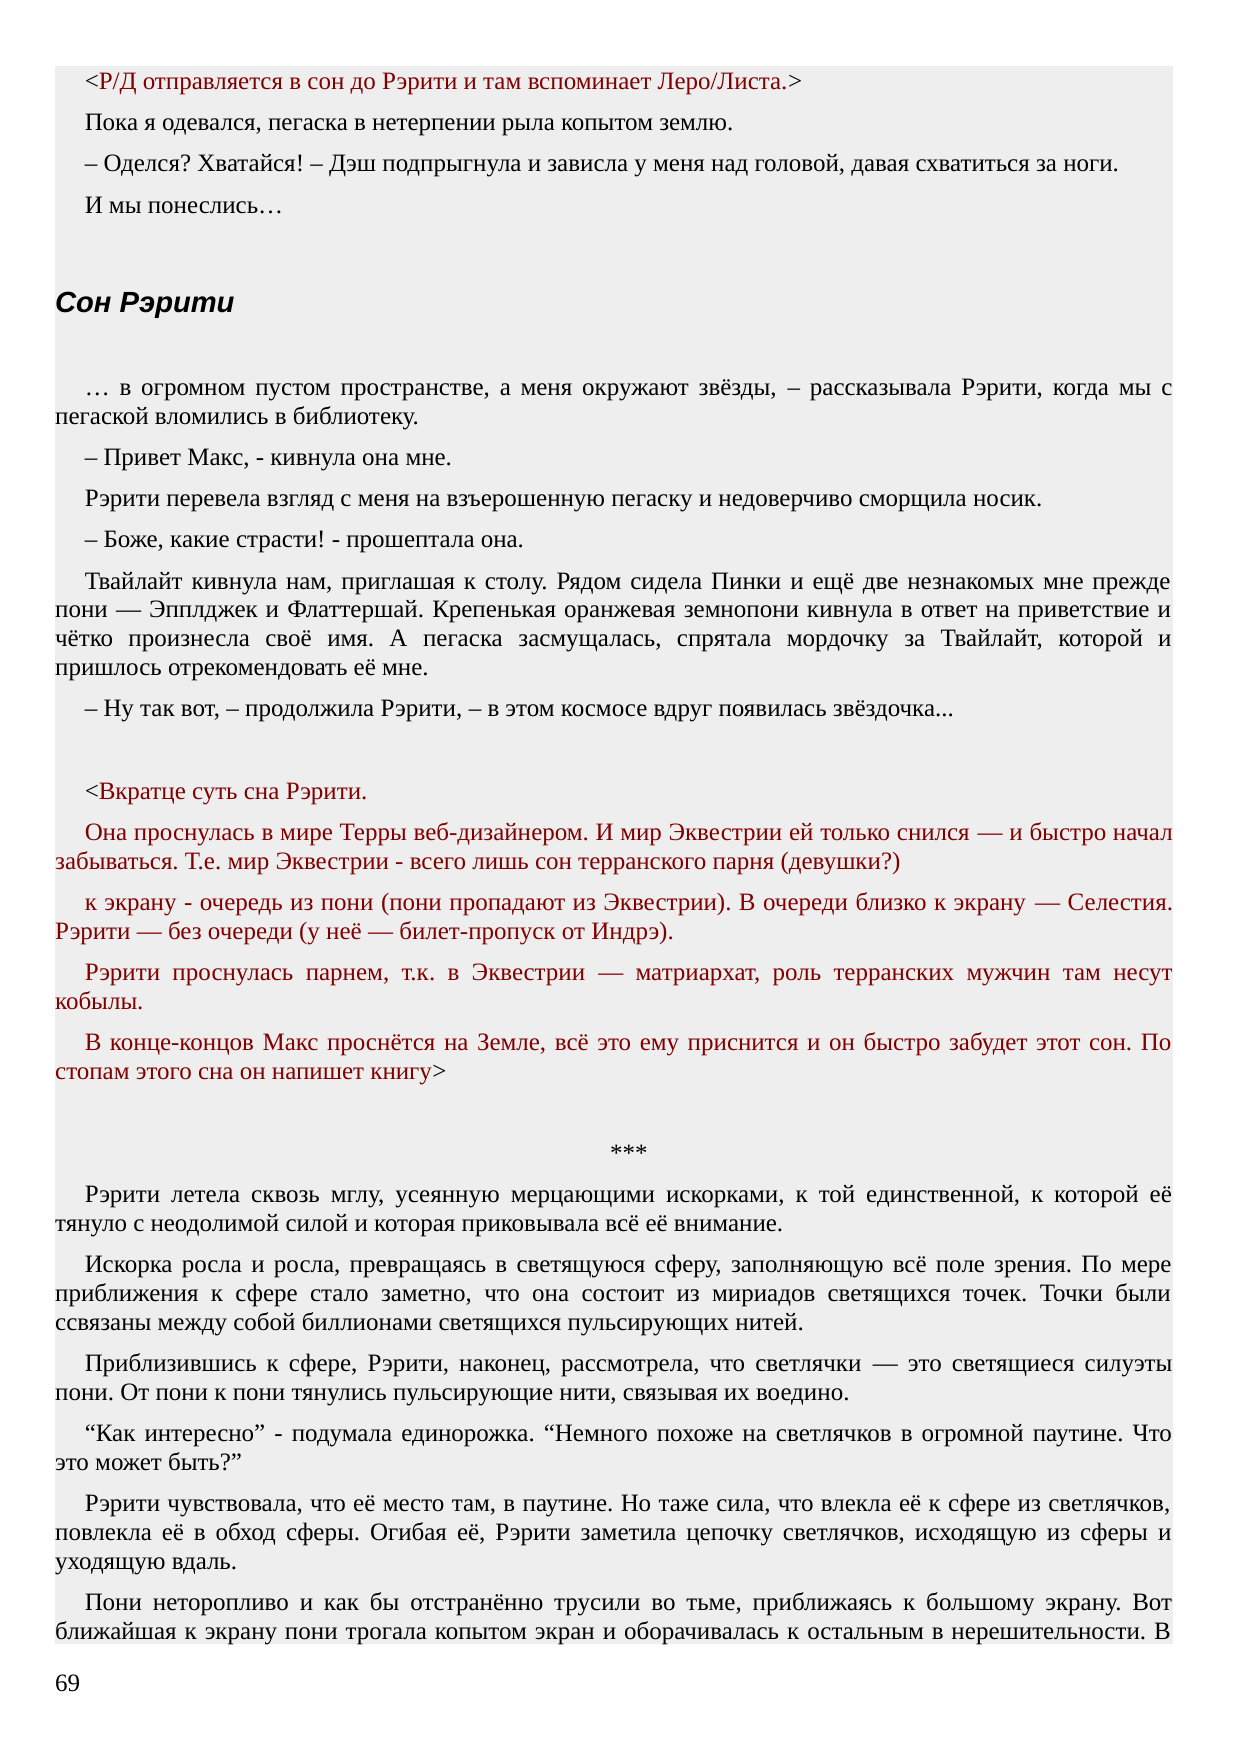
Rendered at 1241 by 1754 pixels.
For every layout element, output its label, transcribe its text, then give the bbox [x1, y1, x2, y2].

text И мы понеслись… [55, 190, 1173, 218]
text Твайлайт кивнула нам, приглашая к столу. Рядом сидела Пинки и ещё две незнакомых мне прежде пони — Эпплджек и Флаттершай. Крепенькая оранжевая земнопони кивнула в ответ на приветствие и чётко произнесла своё имя. А пегаска засмущалась, спрятала мордочку за Твайлайт, которой и пришлось отрекомендовать её мне. [55, 566, 1173, 681]
text Искорка росла и росла, превращаясь в светящуюся сферу, заполняющую всё поле зрения. По мере приближения к сфере стало заметно, что она состоит из мириадов светящихся точек. Точки были ссвязаны между собой биллионами светящихся пульсирующих нитей. [55, 1249, 1173, 1336]
subtitle Сон Рэрити [55, 285, 1173, 318]
text *** [55, 1138, 1173, 1167]
text … в огромном пустом пространстве, а меня окружают звёзды, – рассказывала Рэрити, когда мы с пегаской вломились в библиотеку. [55, 372, 1173, 429]
text Рэрити летела сквозь мглу, усеянную мерцающими искорками, к той единственной, к которой её тянуло с неодолимой силой и которая приковывала всё её внимание. [55, 1179, 1173, 1237]
text В конце-концов Макс проснётся на Земле, всё это ему приснится и он быстро забудет этот сон. По стопам этого сна он напишет книгу> [55, 1027, 1173, 1084]
text Рэрити проснулась парнем, т.к. в Эквестрии — матриархат, роль терранских мужчин там несут кобылы. [55, 957, 1173, 1014]
text – Оделся? Хватайся! – Дэш подпрыгнула и зависла у меня над головой, давая схватиться за ноги. [55, 148, 1173, 177]
text – Ну так вот, – продолжила Рэрити, – в этом космосе вдруг появилась звёздочка... [55, 693, 1173, 722]
text к экрану - очередь из пони (пони пропадают из Эквестрии). В очереди близко к экрану — Селестия. Рэрити — без очереди (у неё — билет-пропуск от Индрэ). [55, 887, 1173, 944]
text Пока я одевался, пегаска в нетерпении рыла копытом землю. [55, 107, 1173, 136]
text Пони неторопливо и как бы отстранённо трусили во тьме, приближаясь к большому экрану. Вот ближайшая к экрану пони трогала копытом экран и оборачивалась к остальным в нерешительности. В [55, 1587, 1173, 1644]
text Рэрити перевела взгляд с меня на взъерошенную пегаску и недоверчиво сморщила носик. [55, 483, 1173, 512]
text Она проснулась в мире Терры веб-дизайнером. И мир Эквестрии ей только снился — и быстро начал забываться. Т.е. мир Эквестрии - всего лишь сон терранского парня (девушки?) [55, 817, 1173, 874]
text <Вкратце суть сна Рэрити. [55, 776, 1173, 804]
text – Привет Макс, - кивнула она мне. [55, 442, 1173, 471]
text – Боже, какие страсти! - прошептала она. [55, 524, 1173, 553]
text <Р/Д отправляется в сон до Рэрити и там вспоминает Леро/Листа.> [55, 66, 1173, 95]
text Приблизившись к сфере, Рэрити, наконец, рассмотрела, что светлячки — это светящиеся силуэты пони. От пони к пони тянулись пульсирующие нити, связывая их воедино. [55, 1348, 1173, 1406]
text Рэрити чувствовала, что её место там, в паутине. Но таже сила, что влекла её к сфере из светлячков, повлекла её в обход сферы. Огибая её, Рэрити заметила цепочку светлячков, исходящую из сферы и уходящую вдаль. [55, 1488, 1173, 1574]
text “Как интересно” - подумала единорожка. “Немного похоже на светлячков в огромной паутине. Что это может быть?” [55, 1418, 1173, 1476]
